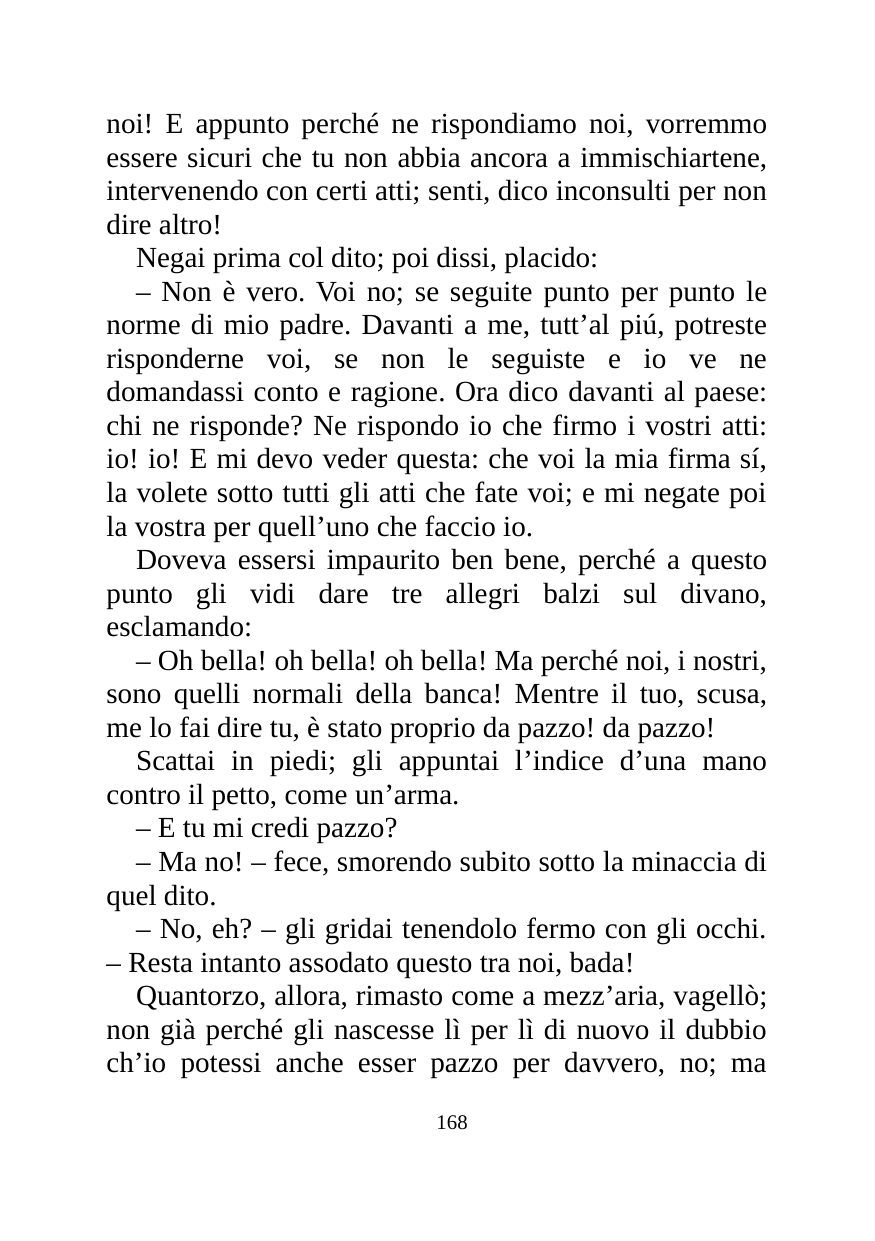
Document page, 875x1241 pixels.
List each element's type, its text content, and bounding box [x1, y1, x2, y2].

text – Oh bella! oh bella! oh bella! Ma perché noi, i nostri, sono quelli normali della banca! Mentre il tuo, scusa, me lo fai dire tu, è stato proprio da pazzo! da pazzo! [106, 643, 768, 743]
text – No, eh? – gli gridai tenendolo fermo con gli occhi. – Resta intanto assodato questo tra noi, bada! [106, 911, 768, 978]
text – E tu mi credi pazzo? [106, 811, 768, 844]
text – Ma no! – fece, smorendo subito sotto la minaccia di quel dito. [106, 844, 768, 911]
text Doveva essersi impaurito ben bene, perché a questo punto gli vidi dare tre allegri balzi sul divano, esclamando: [106, 542, 768, 643]
text noi! E appunto perché ne rispondiamo noi, vorremmo essere sicuri che tu non abbia ancora a immischiartene, intervenendo con certi atti; senti, dico inconsulti per non dire altro! [106, 106, 768, 240]
text Negai prima col dito; poi dissi, placido: [106, 240, 768, 274]
text Scattai in piedi; gli appuntai l’indice d’una mano contro il petto, come un’arma. [106, 743, 768, 811]
text – Non è vero. Voi no; se seguite punto per punto le norme di mio padre. Davanti a me, tutt’al piú, potreste risponderne voi, se non le seguiste e io ve ne domandassi conto e ragione. Ora dico davanti al paese: chi ne risponde? Ne rispondo io che firmo i vostri atti: io! io! E mi devo veder questa: che voi la mia firma sí, la volete sotto tutti gli atti che fate voi; e mi negate poi la vostra per quell’uno che faccio io. [106, 274, 768, 542]
text Quantorzo, allora, rimasto come a mezz’aria, vagellò; non già perché gli nascesse lì per lì di nuovo il dubbio ch’io potessi anche esser pazzo per davvero, no; ma [106, 978, 768, 1079]
